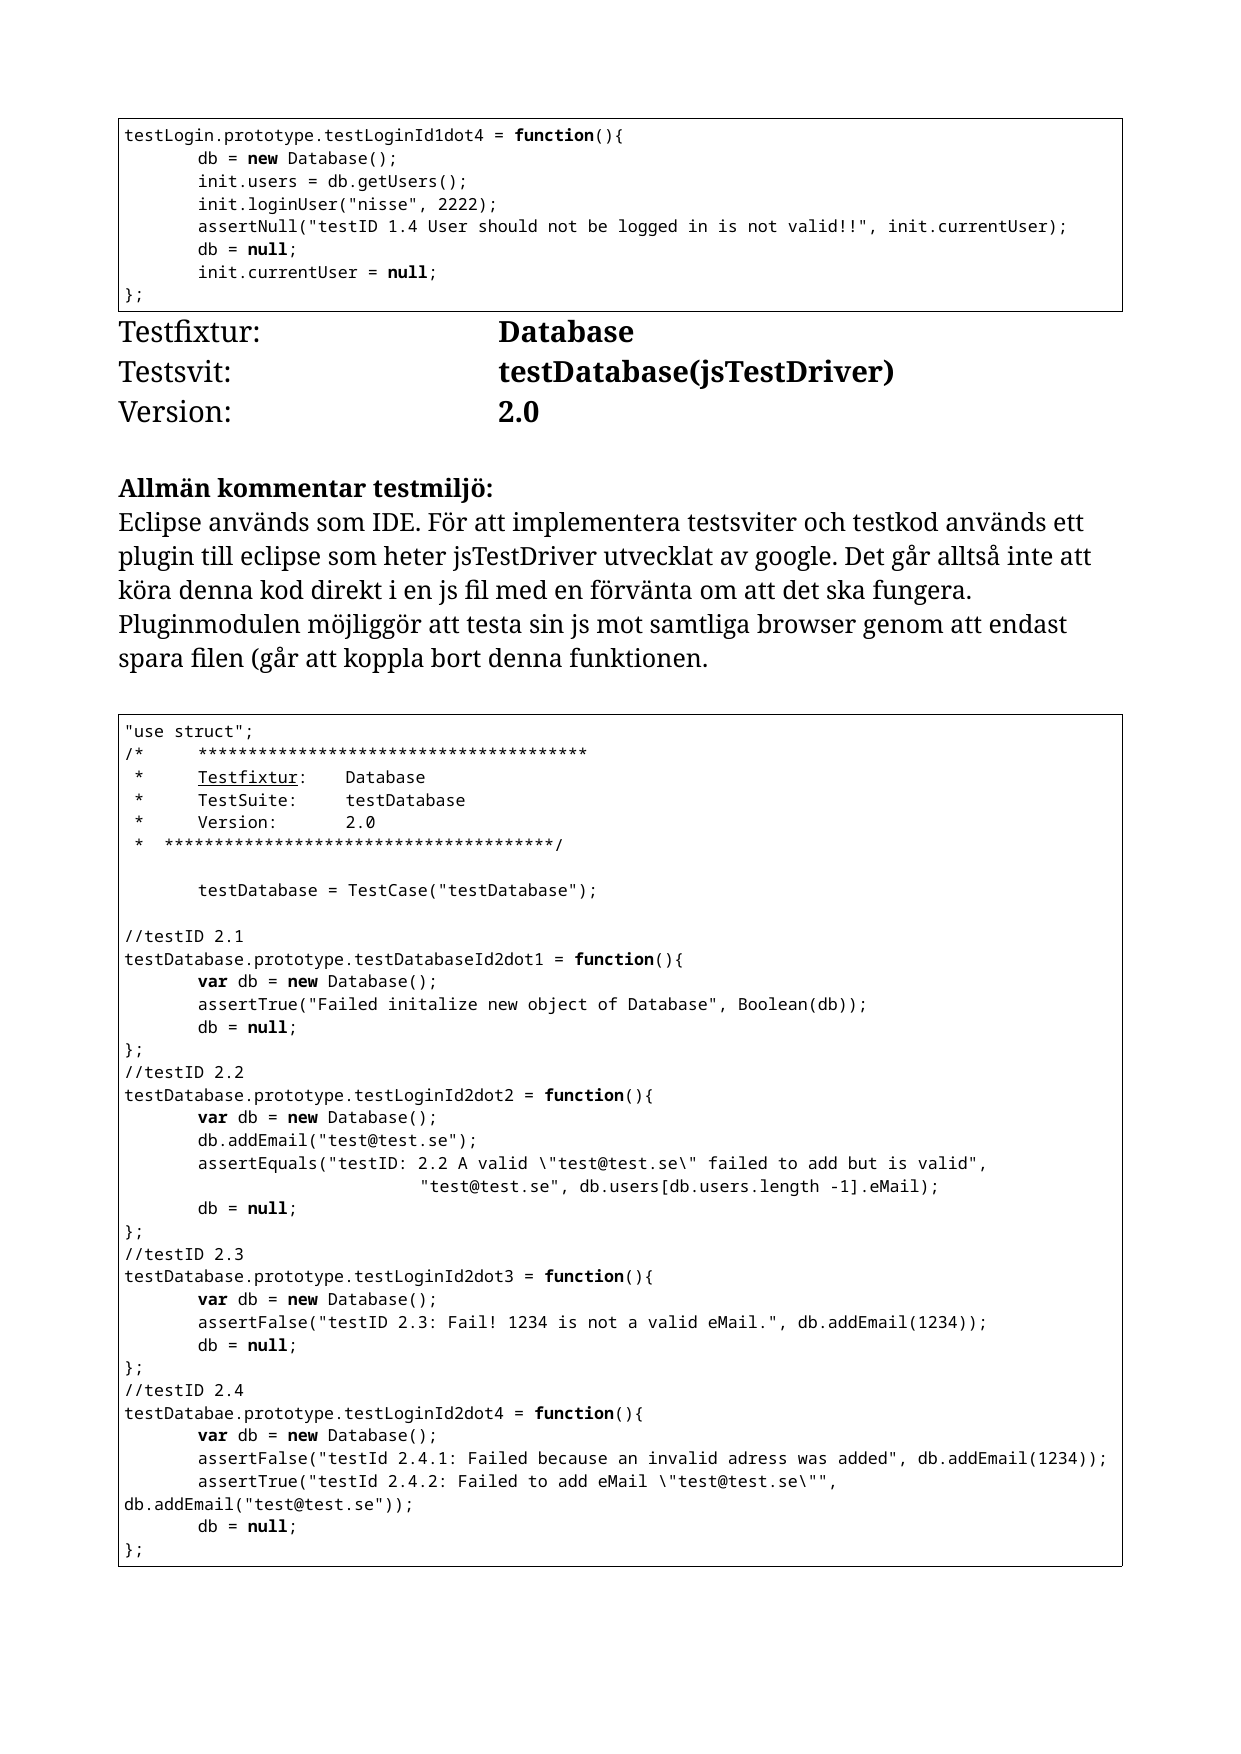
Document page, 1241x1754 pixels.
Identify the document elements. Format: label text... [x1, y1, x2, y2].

table_header "use struct"; /* *************************************** * Testfixtur: Database * TestSuite: testDatabase * Version: 2.0 * ***************************************/ testDatabase = TestCase("testDatabase"); //testID 2.1 testDatabase.prototype.testDatabaseId2dot1 = function(){ var db = new Database(); assertTrue("Failed initalize new object of Database", Boolean(db)); db = null; }; //testID 2.2 testDatabase.prototype.testLoginId2dot2 = function(){ var db = new Database(); db.addEmail("test@test.se"); assertEquals("testID: 2.2 A valid \"test@test.se\" failed to add but is valid", "test@test.se", db.users[db.users.length -1].eMail); db = null; }; //testID 2.3 testDatabase.prototype.testLoginId2dot3 = function(){ var db = new Database(); assertFalse("testID 2.3: Fail! 1234 is not a valid eMail.", db.addEmail(1234)); db = null; }; //testID 2.4 testDatabae.prototype.testLoginId2dot4 = function(){ var db = new Database(); assertFalse("testId 2.4.1: Failed because an invalid adress was added", db.addEmail(1234)); assertTrue("testId 2.4.2: Failed to add eMail \"test@test.se\"", db.addEmail("test@test.se")); db = null; }; [119, 715, 1122, 1566]
table_header testLogin.prototype.testLoginId1dot4 = function(){ db = new Database(); init.users = db.getUsers(); init.loginUser("nisse", 2222); assertNull("testID 1.4 User should not be logged in is not valid!!", init.currentUser); db = null; init.currentUser = null; }; [119, 119, 1122, 311]
text Allmän kommentar testmiljö: [118, 470, 1122, 504]
text Testsvit: testDatabase(jsTestDriver) [118, 351, 1122, 391]
text Version: 2.0 [118, 391, 1122, 431]
text Eclipse används som IDE. För att implementera testsviter och testkod används ett plugin till eclipse som heter jsTestDriver utvecklat av google. Det går alltså inte att köra denna kod direkt i en js fil med en förvänta om att det ska fungera. Pluginmodulen möjliggör att testa sin js mot samtliga browser genom att endast spara filen (går att koppla bort denna funktionen. [118, 504, 1122, 674]
text Testfixtur: Database [118, 312, 1122, 351]
